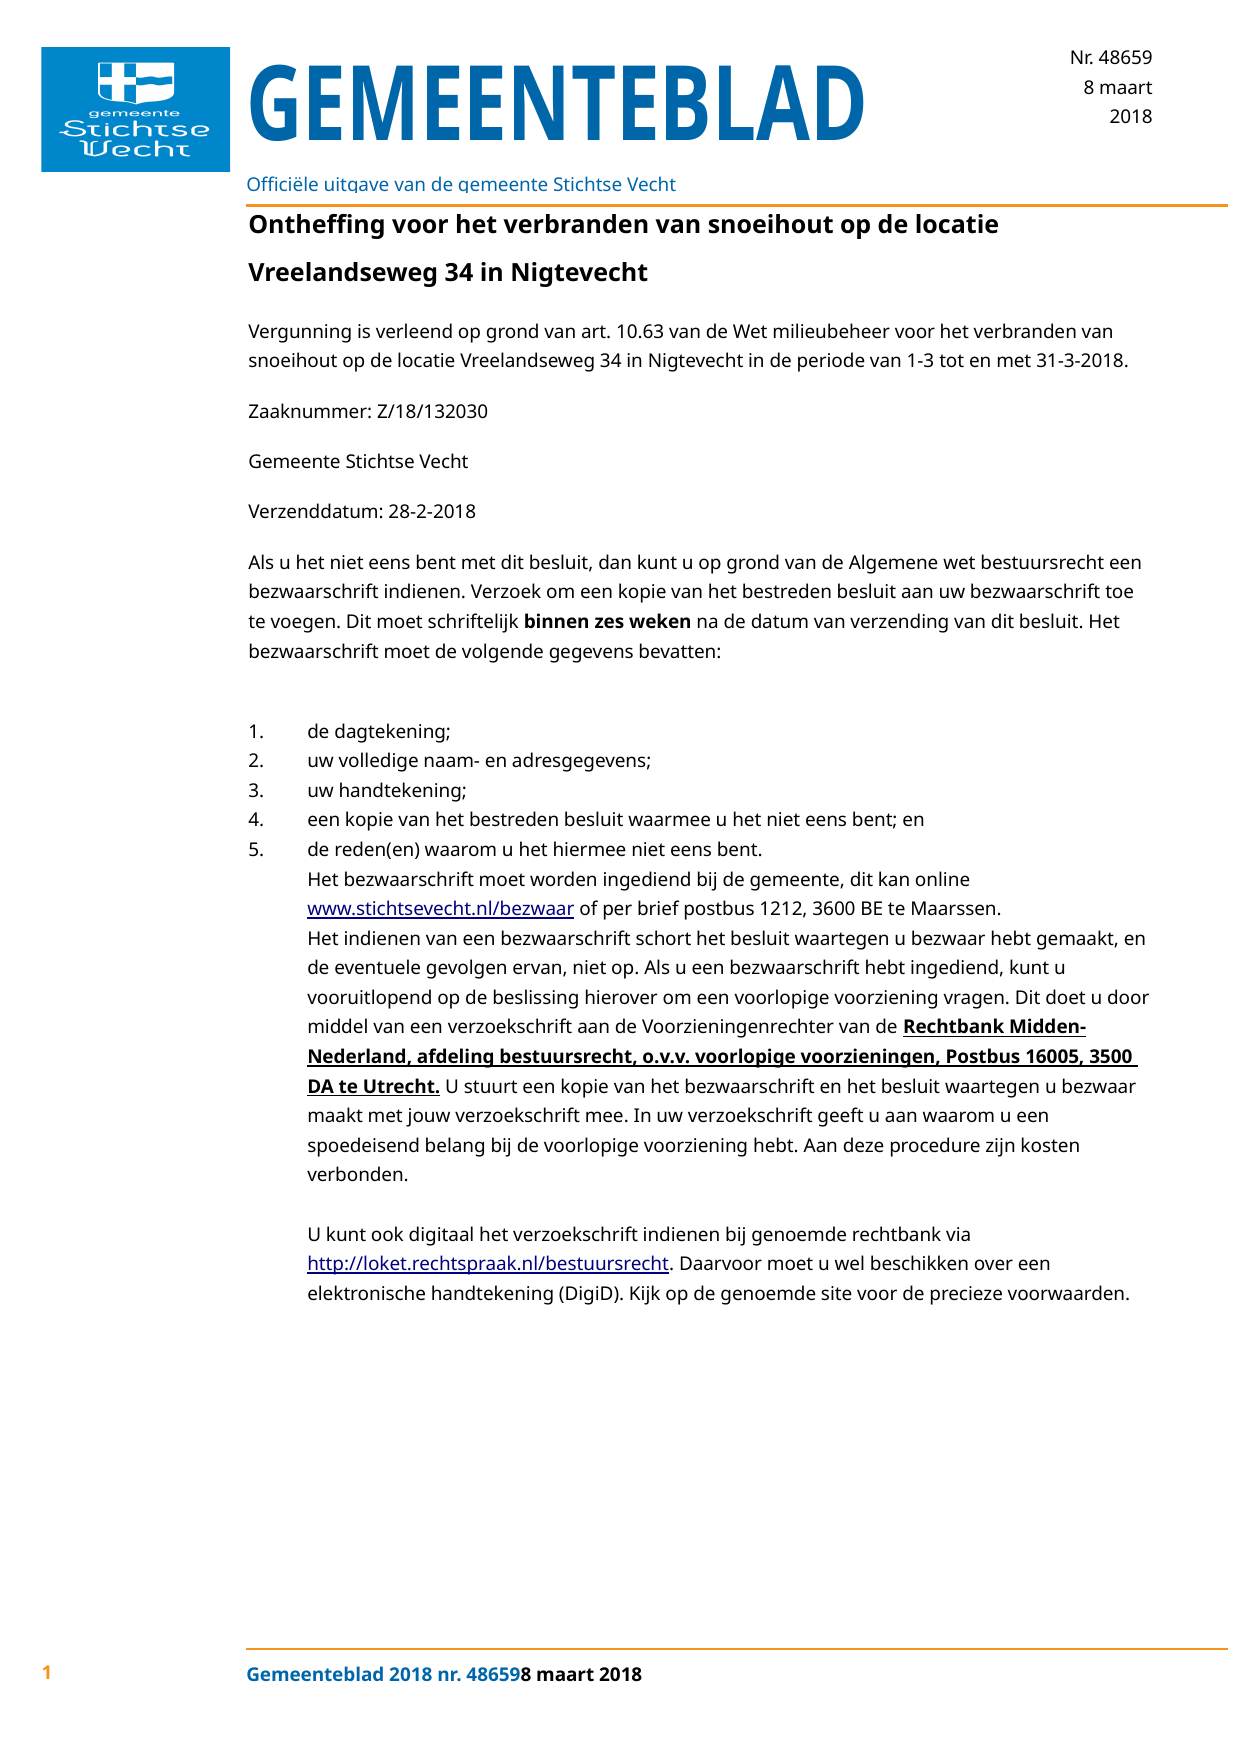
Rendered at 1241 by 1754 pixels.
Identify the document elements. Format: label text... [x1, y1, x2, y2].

text Ontheffing voor het verbranden van snoeihout op de locatie Vreelandseweg 34 in Nigtevecht [248, 207, 1152, 288]
text Vergunning is verleend op grond van art. 10.63 van de Wet milieubeheer voor het verbranden van snoeihout op de locatie Vreelandseweg 34 in Nigtevecht in de periode van 1-3 tot en met 31-3-2018. [248, 318, 1152, 373]
list uw volledige naam- en adresgegevens; [248, 747, 1152, 773]
list uw handtekening; [248, 777, 1152, 803]
list de reden(en) waarom u het hiermee niet eens bent. [248, 836, 1152, 862]
picture [99, 63, 135, 101]
list Het bezwaarschrift moet worden ingediend bij de gemeente, dit kan online www.stichtsevecht.nl/bezwaar of per brief postbus 1212, 3600 BE te Maarssen. [248, 866, 1152, 921]
text Verzenddatum: 28-2-2018 [248, 499, 1152, 524]
text Als u het niet eens bent met dit besluit, dan kunt u op grond van de Algemene wet bestuursrecht een bezwaarschrift indienen. Verzoek om een kopie van het bestreden besluit aan uw bezwaarschrift toe te voegen. Dit moet schriftelijk binnen zes weken na de datum van verzending van dit besluit. Het bezwaarschrift moet de volgende gegevens bevatten: [248, 549, 1152, 664]
picture [137, 63, 174, 103]
text Zaaknummer: Z/18/132030 [248, 398, 1152, 424]
text Gemeente Stichtse Vecht [248, 448, 1152, 474]
list Het indienen van een bezwaarschrift schort het besluit waartegen u bezwaar hebt gemaakt, en de eventuele gevolgen ervan, niet op. Als u een bezwaarschrift hebt ingediend, kunt u vooruitlopend op de beslissing hierover om een voorlopige voorziening vragen. Dit doet u door middel van een verzoekschrift aan de Voorzieningenrechter van de Rechtbank Midden-Nederland, afdeling bestuursrecht, o.v.v. voorlopige voorzieningen, Postbus 16005, 3500 DA te Utrecht. U stuurt een kopie van het bezwaarschrift en het besluit waartegen u bezwaar maakt met jouw verzoekschrift mee. In uw verzoekschrift geeft u aan waarom u een spoedeisend belang bij de voorlopige voorziening hebt. Aan deze procedure zijn kosten verbonden. [248, 925, 1152, 1187]
list een kopie van het bestreden besluit waarmee u het niet eens bent; en [248, 807, 1152, 832]
list U kunt ook digitaal het verzoekschrift indienen bij genoemde rechtbank via http://loket.rechtspraak.nl/bestuursrecht. Daarvoor moet u wel beschikken over een elektronische handtekening (DigiD). Kijk op de genoemde site voor de precieze voorwaarden. [248, 1221, 1152, 1306]
list de dagtekening; [248, 718, 1152, 744]
